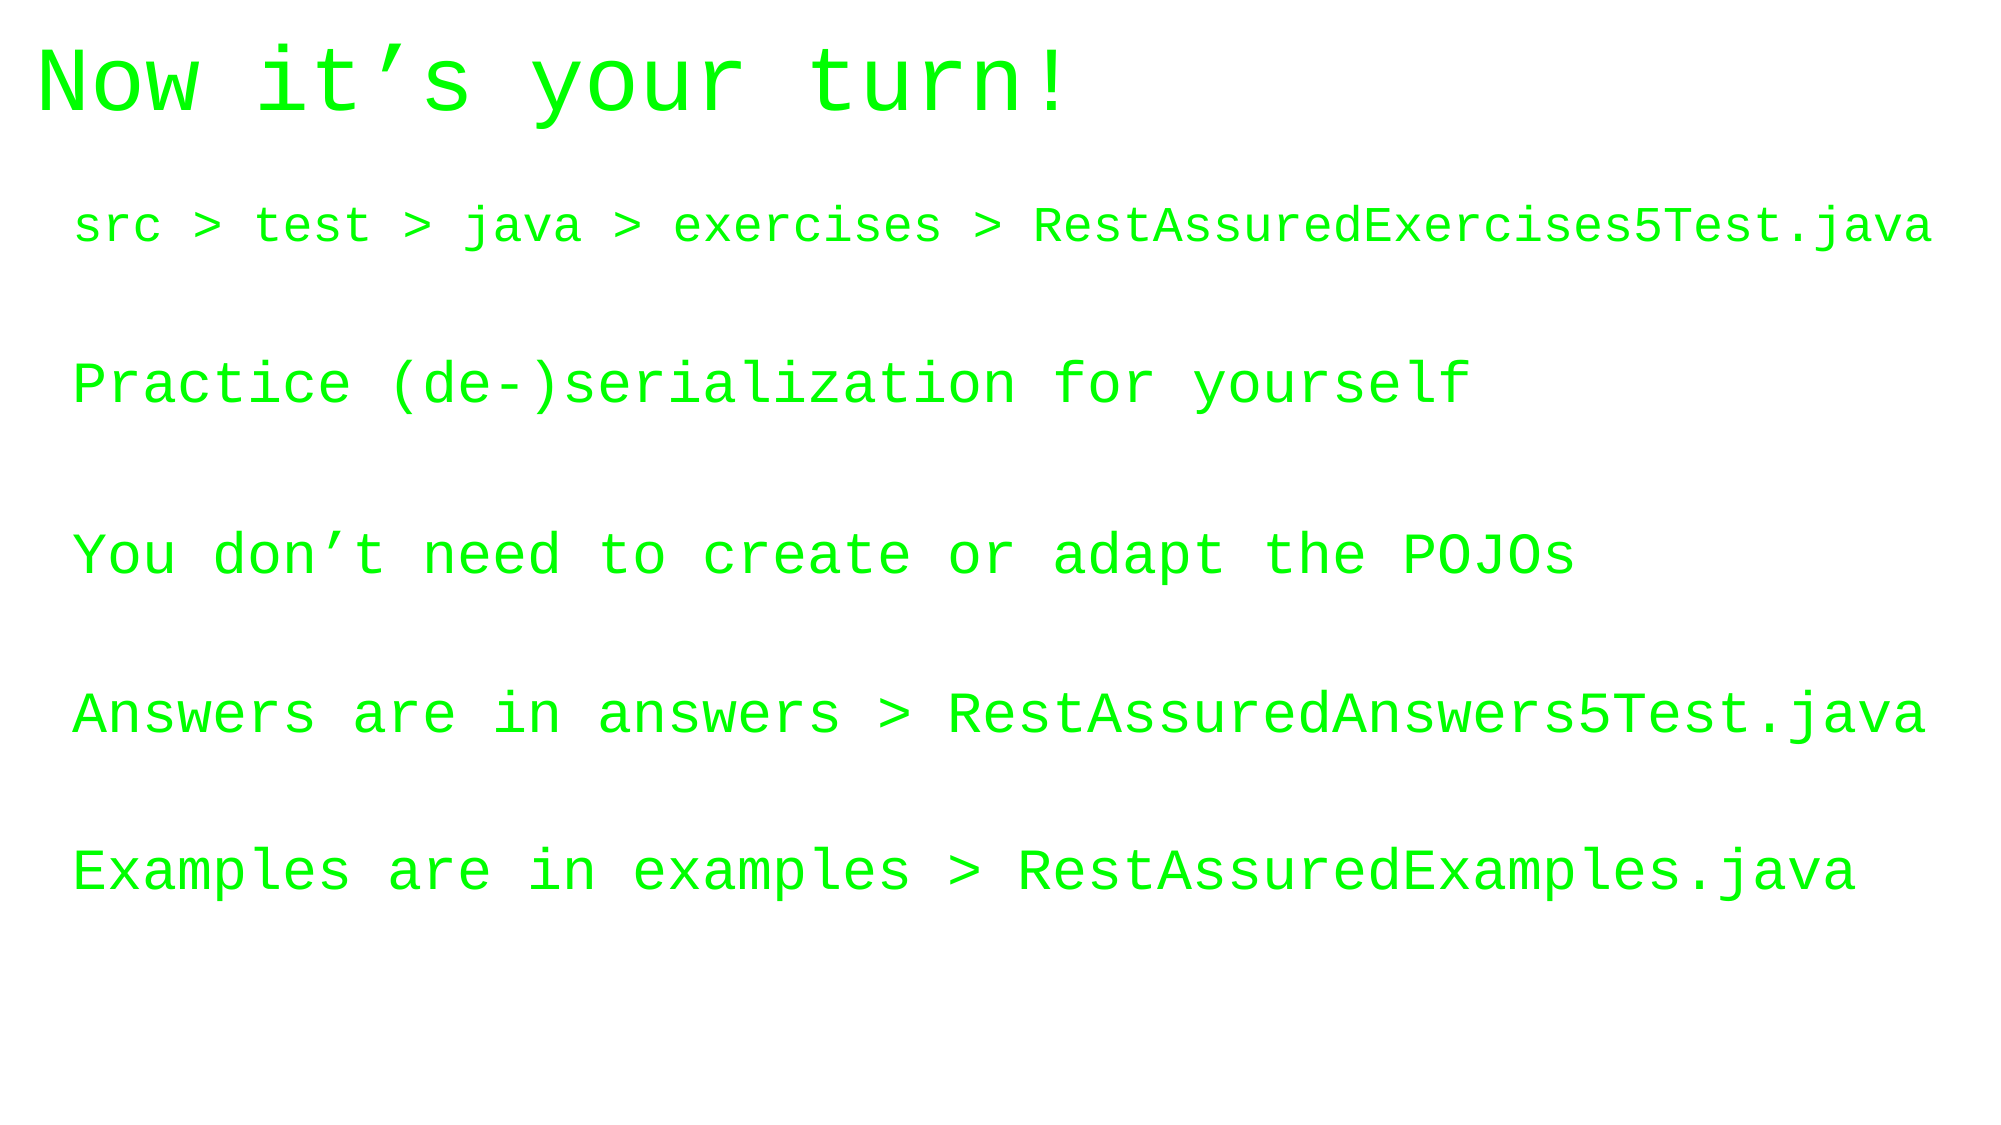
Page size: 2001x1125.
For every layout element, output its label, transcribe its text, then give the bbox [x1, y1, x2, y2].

list src > test > java > exercises > RestAssuredExercises5Test.java Practice (de-)serialization for yourself You don’t need to create or adapt the POJOs Answers are in answers > RestAssuredAnswers5Test.java Examples are in examples > RestAssuredExamples.java [20, 200, 1990, 1099]
title Now it’s your turn! [20, 0, 1746, 162]
